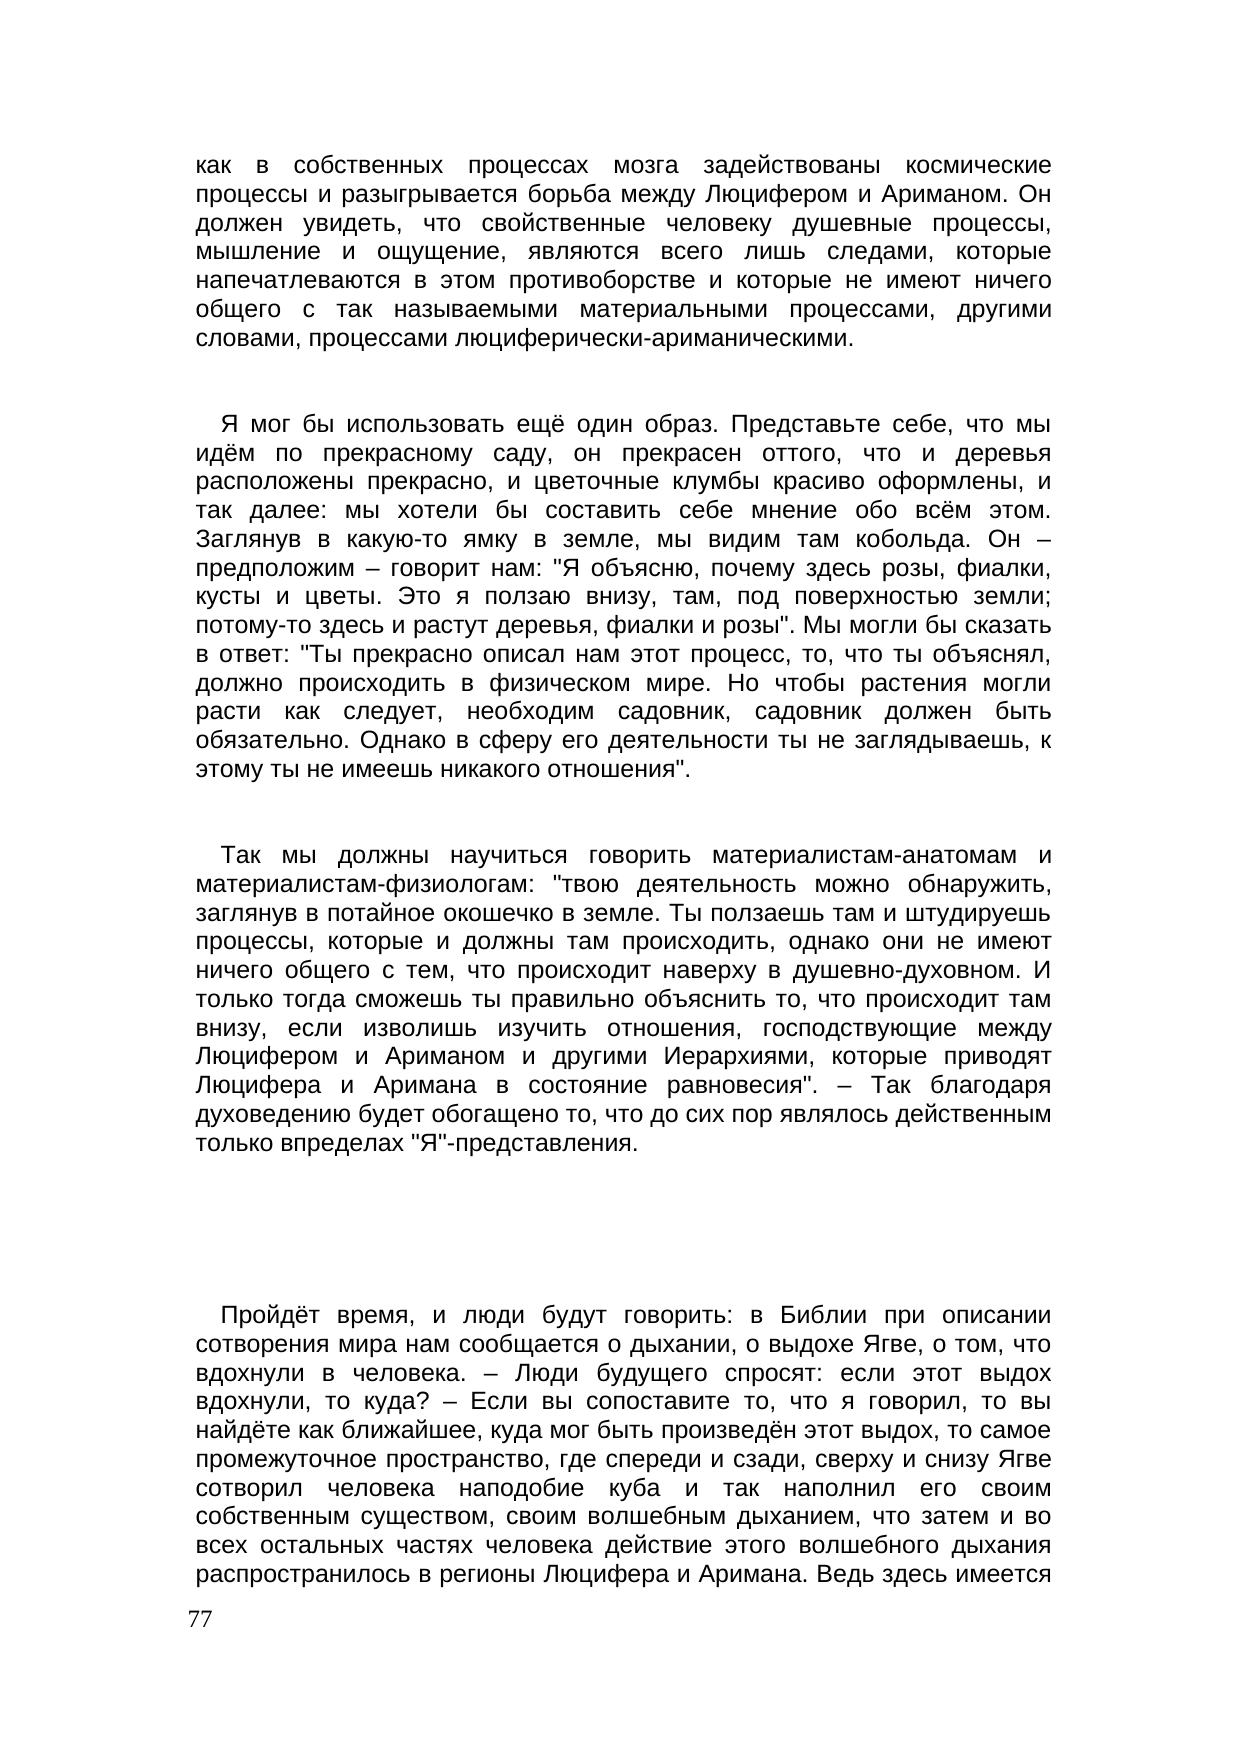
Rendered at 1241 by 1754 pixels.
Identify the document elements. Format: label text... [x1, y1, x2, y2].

text Так мы должны научиться говорить материалистам-анатомам и материалистам-физиологам: "твою деятельность можно обнаружить, заглянув в потайное окошечко в земле. Ты ползаешь там и штудируешь процессы, которые и должны там происходить, однако они не имеют ничего общего с тем, что происходит наверху в душевно-духовном. И только тогда сможешь ты правильно объяснить то, что происходит там внизу, если изволишь изучить отношения, господствующие между Люцифером и Ариманом и другими Иерархиями, которые приводят Люцифера и Аримана в состояние равновесия". – Так благодаря духоведению будет обогащено то, что до сих пор являлось действенным только впределах "Я"-представления. [195, 840, 1053, 1156]
text Я мог бы использовать ещё один образ. Представьте себе, что мы идём по прекрасному саду, он прекрасен оттого, что и деревья расположены прекрасно, и цветочные клумбы красиво оформлены, и так далее: мы хотели бы составить себе мнение обо всём этом. Заглянув в какую-то ямку в земле, мы видим там кобольда. Он – предположим – говорит нам: "Я объясню, почему здесь розы, фиалки, кусты и цветы. Это я ползаю внизу, там, под поверхностью земли; потому-то здесь и растут деревья, фиалки и розы". Мы могли бы сказать в ответ: "Ты прекрасно описал нам этот процесс, то, что ты объяснял, должно происходить в физическом мире. Но чтобы растения могли расти как следует, необходим садовник, садовник должен быть обязательно. Однако в сферу его деятельности ты не заглядываешь, к этому ты не имеешь никакого отношения". [195, 409, 1053, 782]
text как в собственных процессах мозга задействованы космические процессы и разыгрывается борьба между Люцифером и Ариманом. Он должен увидеть, что свойственные человеку душевные процессы, мышление и ощущение, являются всего лишь следами, которые напечатлеваются в этом противоборстве и которые не имеют ничего общего с так называемыми материальными процессами, другими словами, процессами люциферически-ариманическими. [195, 150, 1053, 351]
text Пройдёт время, и люди будут говорить: в Библии при описании сотворения мира нам сообщается о дыхании, о выдохе Ягве, о том, что вдохнули в человека. – Люди будущего спросят: если этот выдох вдохнули, то куда? – Если вы сопоставите то, что я говорил, то вы найдёте как ближайшее, куда мог быть произведён этот выдох, то самое промежуточное пространство, где спереди и сзади, сверху и снизу Ягве сотворил человека наподобие куба и так наполнил его своим собственным существом, своим волшебным дыханием, что затем и во всех остальных частях человека действие этого волшебного дыхания распространилось в регионы Люцифера и Аримана. Ведь здесь имеется [195, 1300, 1053, 1587]
